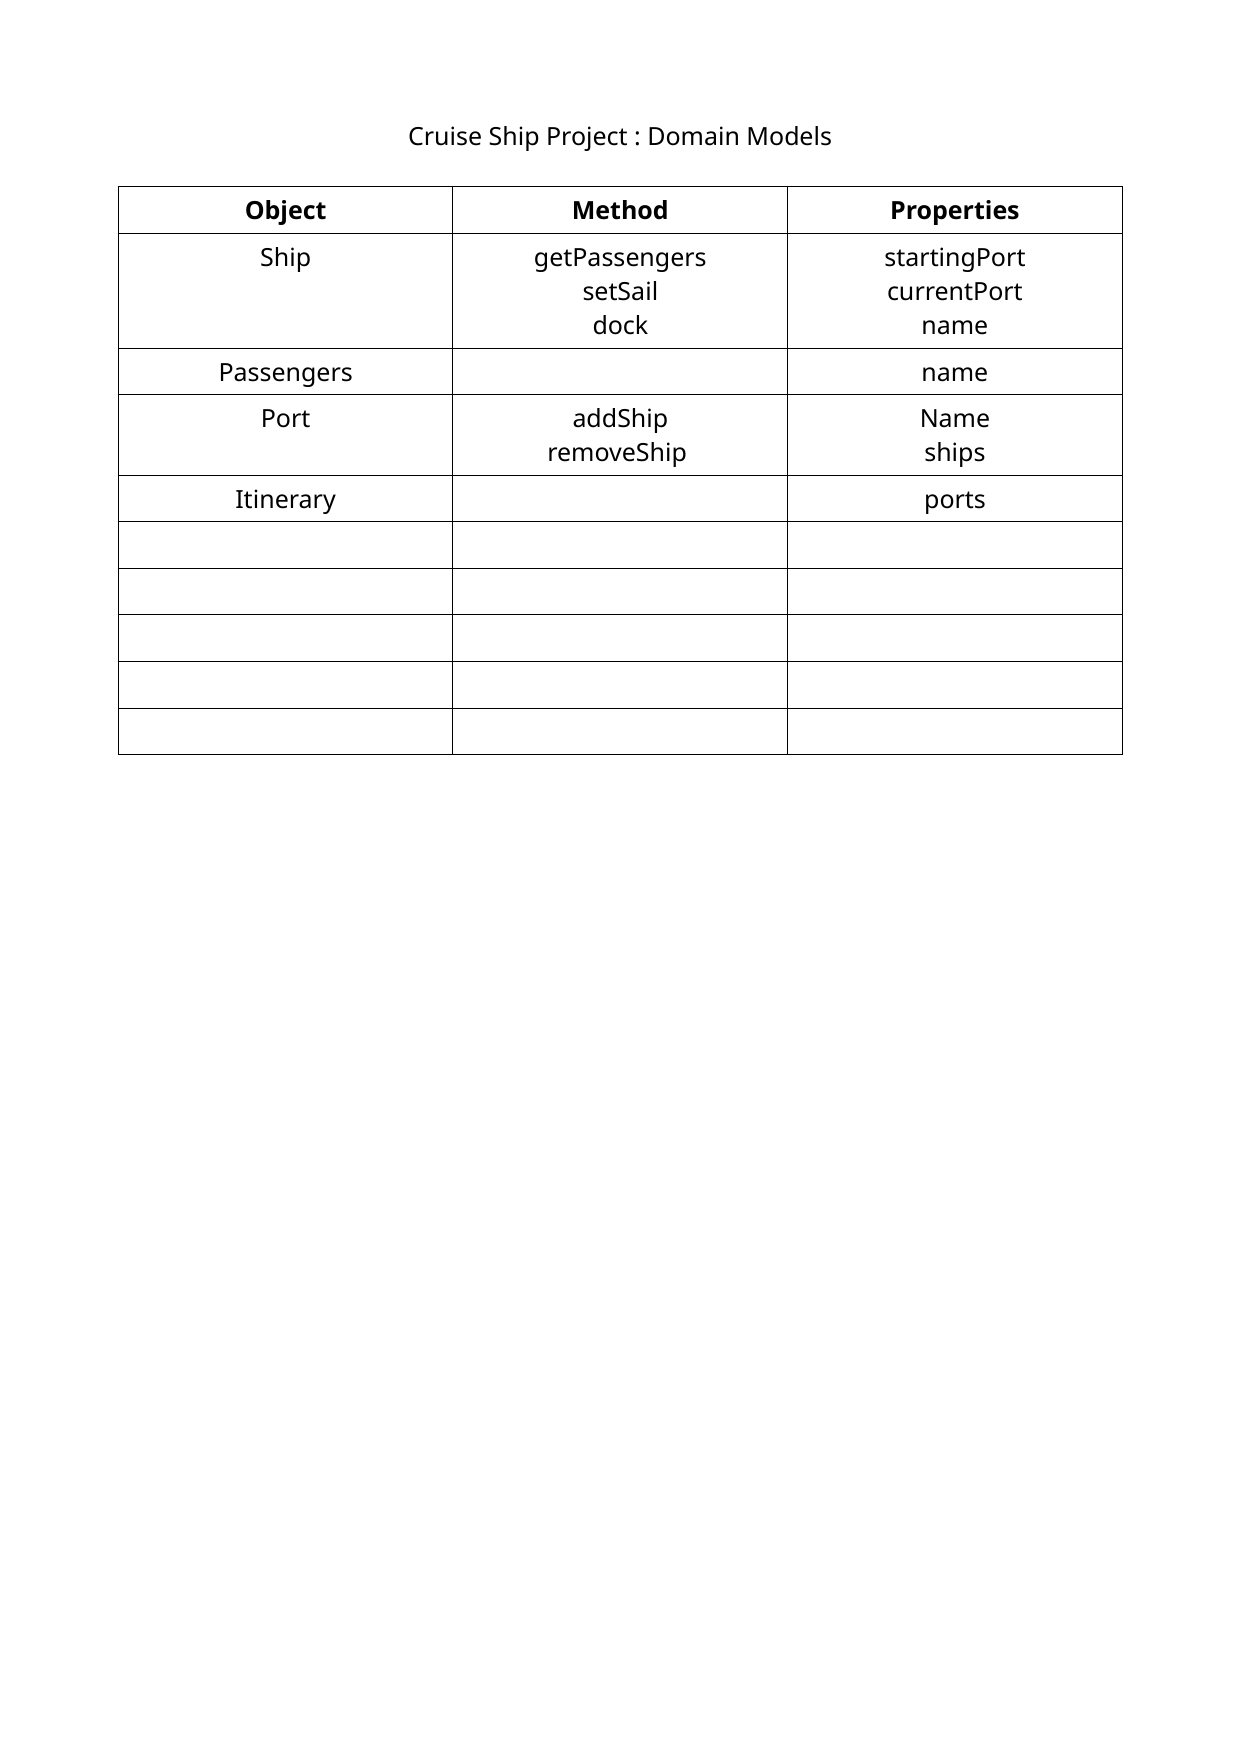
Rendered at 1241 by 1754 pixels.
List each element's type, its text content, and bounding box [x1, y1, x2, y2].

table_cell [119, 569, 452, 614]
table_cell [453, 476, 787, 521]
table_cell getPassengers setSail dock [453, 234, 787, 347]
table_cell [788, 522, 1122, 568]
table_cell Ship [119, 234, 452, 347]
table_cell ports [788, 476, 1122, 521]
table_cell name [788, 349, 1122, 394]
table_cell [453, 569, 787, 614]
table_cell [788, 709, 1122, 754]
table_cell [119, 709, 452, 754]
table_cell Port [119, 395, 452, 475]
table_cell Name ships [788, 395, 1122, 475]
text Cruise Ship Project : Domain Models [118, 118, 1122, 152]
table_header Properties [788, 187, 1122, 233]
table_header Method [453, 187, 787, 233]
table_cell [453, 709, 787, 754]
table_cell [453, 349, 787, 394]
table_cell [788, 615, 1122, 661]
table_cell [453, 522, 787, 568]
table_cell [788, 662, 1122, 707]
table_cell [119, 662, 452, 707]
table_cell startingPort currentPort name [788, 234, 1122, 347]
table_cell [119, 522, 452, 568]
table_cell [453, 615, 787, 661]
table_cell [119, 615, 452, 661]
table_header Object [119, 187, 452, 233]
table_cell addShip removeShip [453, 395, 787, 475]
table_cell Passengers [119, 349, 452, 394]
table_cell Itinerary [119, 476, 452, 521]
table_cell [453, 662, 787, 707]
table_cell [788, 569, 1122, 614]
